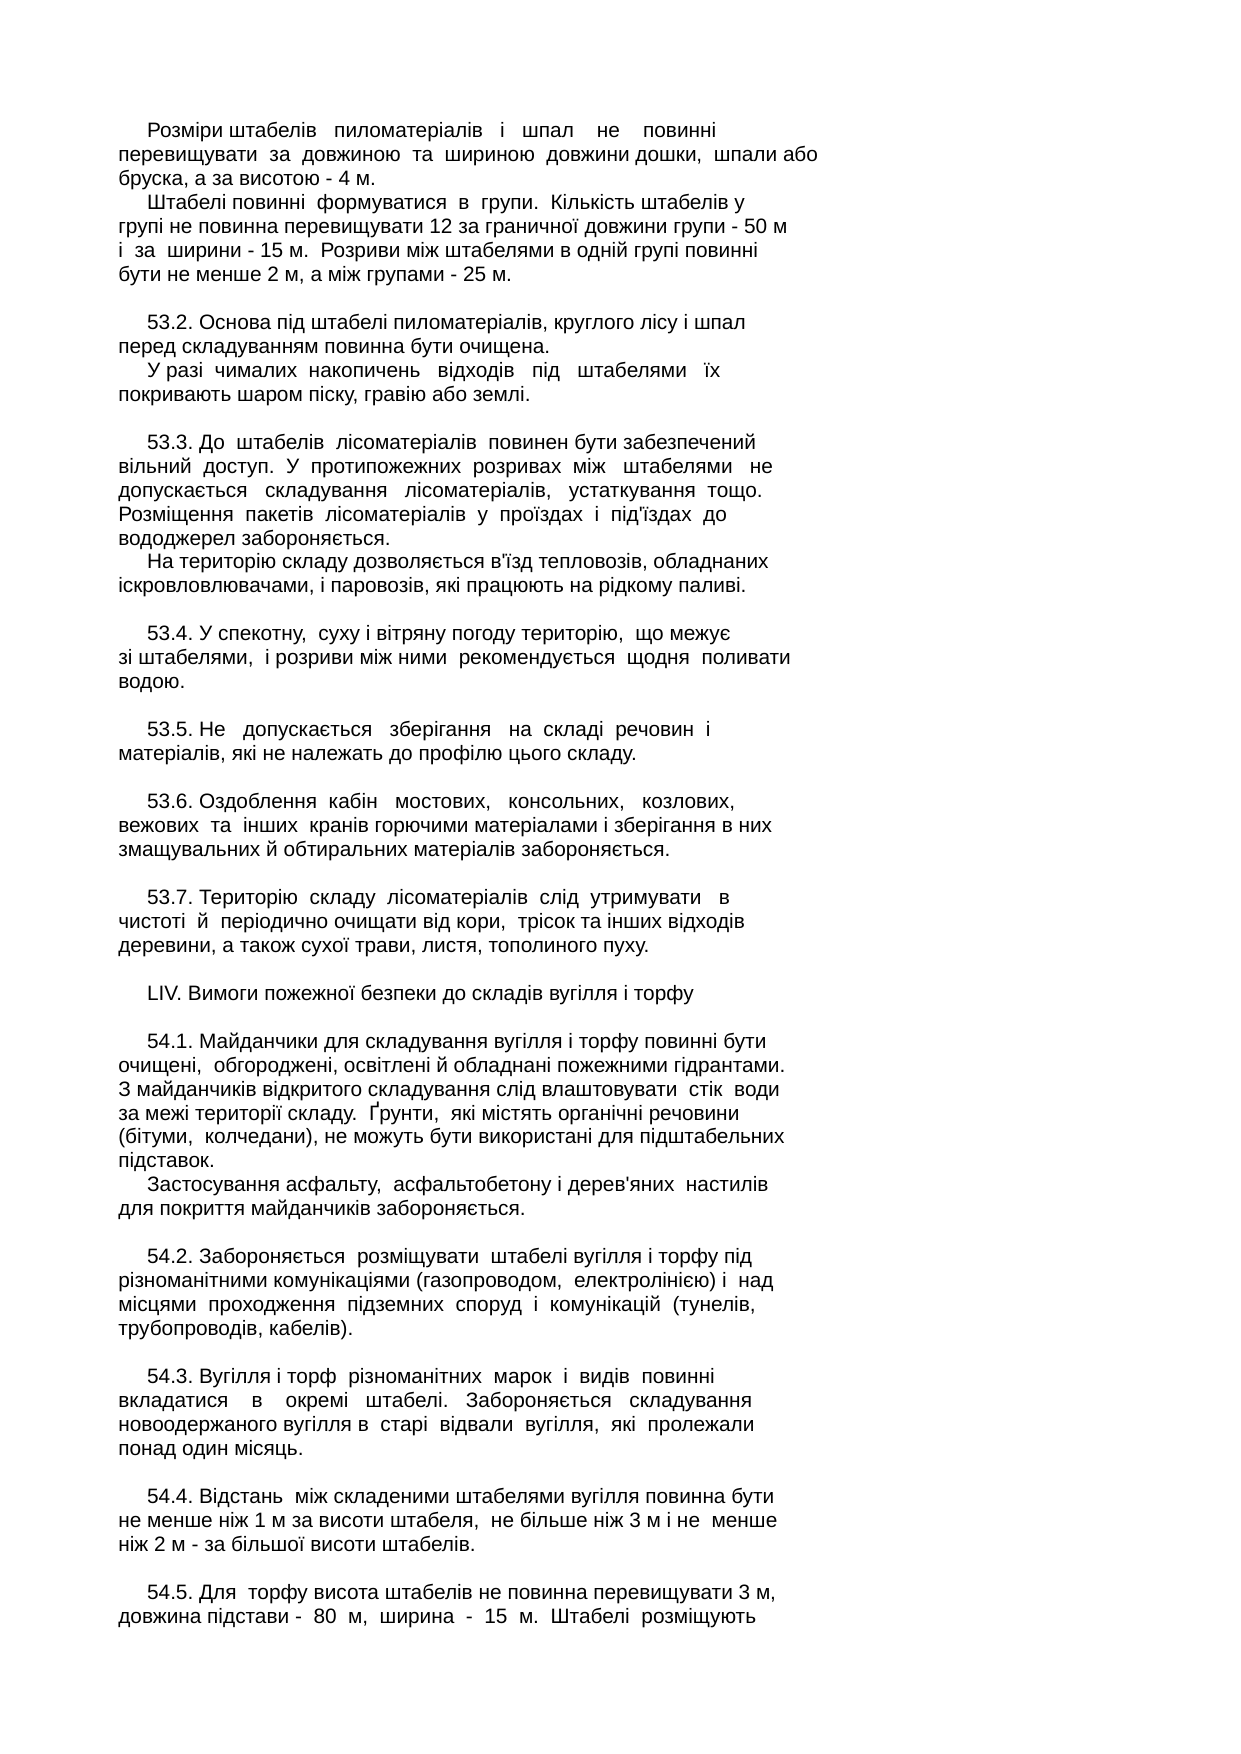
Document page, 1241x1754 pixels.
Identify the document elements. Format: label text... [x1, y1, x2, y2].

text 53.5. Не допускається зберігання на складі речовин і [118, 717, 1122, 741]
text довжина підстави - 80 м, ширина - 15 м. Штабелі розміщують [118, 1603, 1122, 1627]
text ніж 2 м - за більшої висоти штабелів. [118, 1532, 1122, 1556]
text не менше ніж 1 м за висоти штабеля, не більше ніж 3 м і не менше [118, 1508, 1122, 1532]
text 53.7. Територію складу лісоматеріалів слід утримувати в [118, 885, 1122, 909]
text бути не менше 2 м, а між групами - 25 м. [118, 262, 1122, 286]
text різноманітними комунікаціями (газопроводом, електролінією) і над [118, 1268, 1122, 1292]
text Штабелі повинні формуватися в групи. Кількість штабелів у [118, 190, 1122, 214]
text Розміри штабелів пиломатеріалів і шпал не повинні [118, 118, 1122, 142]
text 54.2. Забороняється розміщувати штабелі вугілля і торфу під [118, 1244, 1122, 1268]
text бруска, а за висотою - 4 м. [118, 166, 1122, 190]
text місцями проходження підземних споруд і комунікацій (тунелів, [118, 1292, 1122, 1316]
text змащувальних й обтиральних матеріалів забороняється. [118, 837, 1122, 861]
text 54.4. Відстань між складеними штабелями вугілля повинна бути [118, 1484, 1122, 1508]
text З майданчиків відкритого складування слід влаштовувати стік води [118, 1076, 1122, 1100]
text за межі території складу. Ґрунти, які містять органічні речовини [118, 1100, 1122, 1124]
text очищені, обгороджені, освітлені й обладнані пожежними гідрантами. [118, 1052, 1122, 1076]
text іскровловлювачами, і паровозів, які працюють на рідкому паливі. [118, 573, 1122, 597]
text зі штабелями, і розриви між ними рекомендується щодня поливати [118, 645, 1122, 669]
text групі не повинна перевищувати 12 за граничної довжини групи - 50 м [118, 214, 1122, 238]
text для покриття майданчиків забороняється. [118, 1196, 1122, 1220]
text водою. [118, 669, 1122, 693]
text допускається складування лісоматеріалів, устаткування тощо. [118, 477, 1122, 501]
text 53.2. Основа під штабелі пиломатеріалів, круглого лісу і шпал [118, 310, 1122, 334]
text чистоті й періодично очищати від кори, трісок та інших відходів [118, 909, 1122, 933]
text перевищувати за довжиною та шириною довжини дошки, шпали або [118, 142, 1122, 166]
text Застосування асфальту, асфальтобетону і дерев'яних настилів [118, 1172, 1122, 1196]
text новоодержаного вугілля в старі відвали вугілля, які пролежали [118, 1412, 1122, 1436]
text деревини, а також сухої трави, листя, тополиного пуху. [118, 933, 1122, 957]
text 53.6. Оздоблення кабін мостових, консольних, козлових, [118, 789, 1122, 813]
text вододжерел забороняється. [118, 525, 1122, 549]
text вільний доступ. У протипожежних розривах між штабелями не [118, 453, 1122, 477]
text трубопроводів, кабелів). [118, 1316, 1122, 1340]
text і за ширини - 15 м. Розриви між штабелями в одній групі повинні [118, 238, 1122, 262]
text вежових та інших кранів горючими матеріалами і зберігання в них [118, 813, 1122, 837]
text підставок. [118, 1148, 1122, 1172]
text На територію складу дозволяється в'їзд тепловозів, обладнаних [118, 549, 1122, 573]
text вкладатися в окремі штабелі. Забороняється складування [118, 1388, 1122, 1412]
text понад один місяць. [118, 1436, 1122, 1460]
text матеріалів, які не належать до профілю цього складу. [118, 741, 1122, 765]
text LIV. Вимоги пожежної безпеки до складів вугілля і торфу [118, 981, 1122, 1004]
text Розміщення пакетів лісоматеріалів у проїздах і під'їздах до [118, 501, 1122, 525]
text 53.4. У спекотну, суху і вітряну погоду територію, що межує [118, 621, 1122, 645]
text 53.3. До штабелів лісоматеріалів повинен бути забезпечений [118, 429, 1122, 453]
text У разі чималих накопичень відходів під штабелями їх [118, 358, 1122, 382]
text 54.1. Майданчики для складування вугілля і торфу повинні бути [118, 1028, 1122, 1052]
text 54.5. Для торфу висота штабелів не повинна перевищувати 3 м, [118, 1579, 1122, 1603]
text (бітуми, колчедани), не можуть бути використані для підштабельних [118, 1124, 1122, 1148]
text покривають шаром піску, гравію або землі. [118, 382, 1122, 406]
text перед складуванням повинна бути очищена. [118, 334, 1122, 358]
text 54.3. Вугілля і торф різноманітних марок і видів повинні [118, 1364, 1122, 1388]
